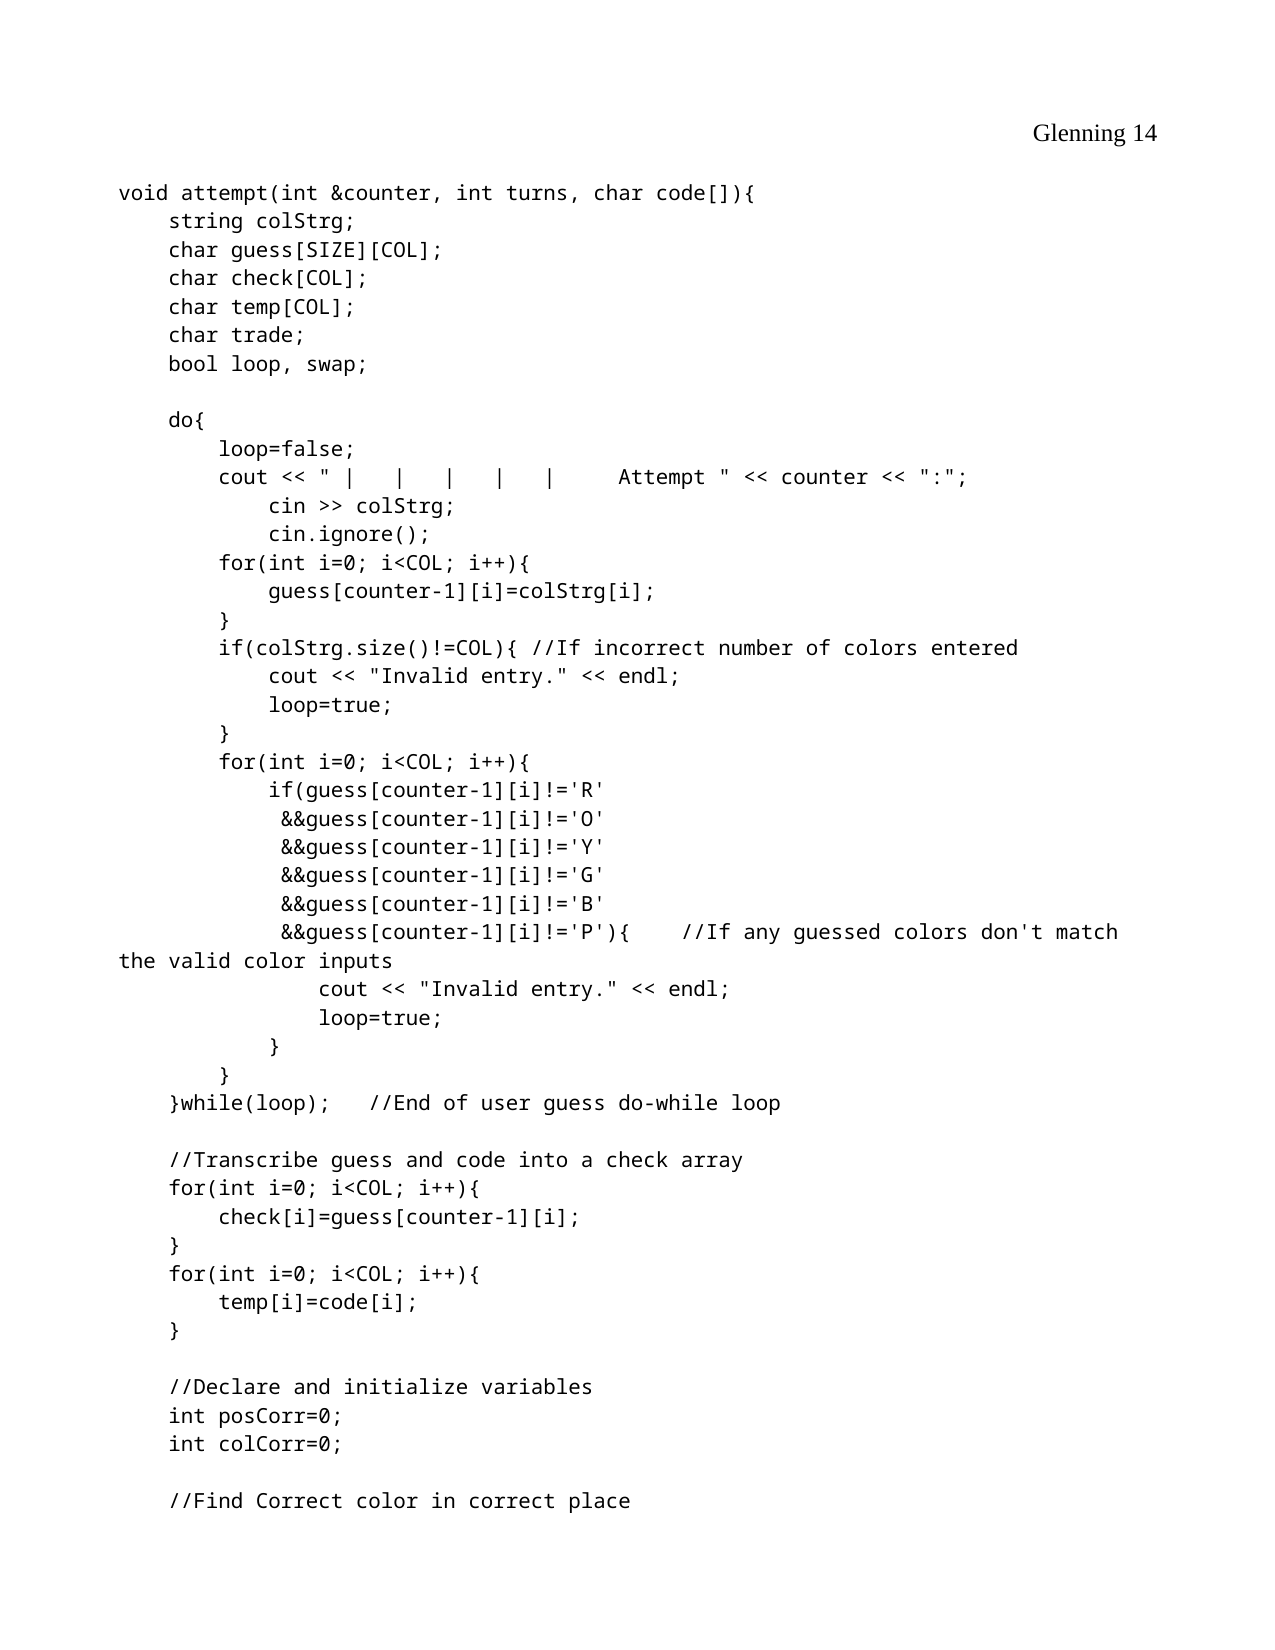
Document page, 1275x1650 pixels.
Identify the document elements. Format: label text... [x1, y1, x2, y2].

text } [118, 1060, 1157, 1088]
text //Transcribe guess and code into a check array [118, 1145, 1157, 1173]
text } [118, 605, 1157, 633]
text } [118, 1031, 1157, 1060]
text &&guess[counter-1][i]!='O' [118, 804, 1157, 832]
text int colCorr=0; [118, 1429, 1157, 1458]
text void attempt(int &counter, int turns, char code[]){ [118, 178, 1157, 207]
text do{ [118, 406, 1157, 434]
text for(int i=0; i<COL; i++){ [118, 747, 1157, 775]
text } [118, 718, 1157, 747]
text check[i]=guess[counter-1][i]; [118, 1202, 1157, 1230]
text char temp[COL]; [118, 292, 1157, 320]
text loop=true; [118, 690, 1157, 718]
text temp[i]=code[i]; [118, 1287, 1157, 1316]
text } [118, 1316, 1157, 1344]
text char trade; [118, 320, 1157, 349]
text cout << "Invalid entry." << endl; [118, 662, 1157, 690]
text &&guess[counter-1][i]!='Y' [118, 832, 1157, 861]
text cout << "Invalid entry." << endl; [118, 974, 1157, 1003]
text cout << " | | | | | Attempt " << counter << ":"; [118, 462, 1157, 491]
text &&guess[counter-1][i]!='G' [118, 861, 1157, 889]
text //Find Correct color in correct place [118, 1486, 1157, 1515]
text //Declare and initialize variables [118, 1372, 1157, 1401]
text for(int i=0; i<COL; i++){ [118, 548, 1157, 576]
text for(int i=0; i<COL; i++){ [118, 1259, 1157, 1287]
text }while(loop); //End of user guess do-while loop [118, 1088, 1157, 1117]
text char check[COL]; [118, 263, 1157, 292]
text string colStrg; [118, 207, 1157, 235]
text loop=true; [118, 1003, 1157, 1031]
text char guess[SIZE][COL]; [118, 235, 1157, 263]
text } [118, 1230, 1157, 1259]
text int posCorr=0; [118, 1401, 1157, 1429]
text loop=false; [118, 434, 1157, 462]
text &&guess[counter-1][i]!='P'){ //If any guessed colors don't match the valid color inputs [118, 917, 1157, 974]
text guess[counter-1][i]=colStrg[i]; [118, 576, 1157, 605]
text if(colStrg.size()!=COL){ //If incorrect number of colors entered [118, 633, 1157, 662]
text if(guess[counter-1][i]!='R' [118, 775, 1157, 804]
text cin.ignore(); [118, 519, 1157, 548]
text bool loop, swap; [118, 349, 1157, 377]
text for(int i=0; i<COL; i++){ [118, 1173, 1157, 1202]
text cin >> colStrg; [118, 491, 1157, 519]
text &&guess[counter-1][i]!='B' [118, 889, 1157, 917]
